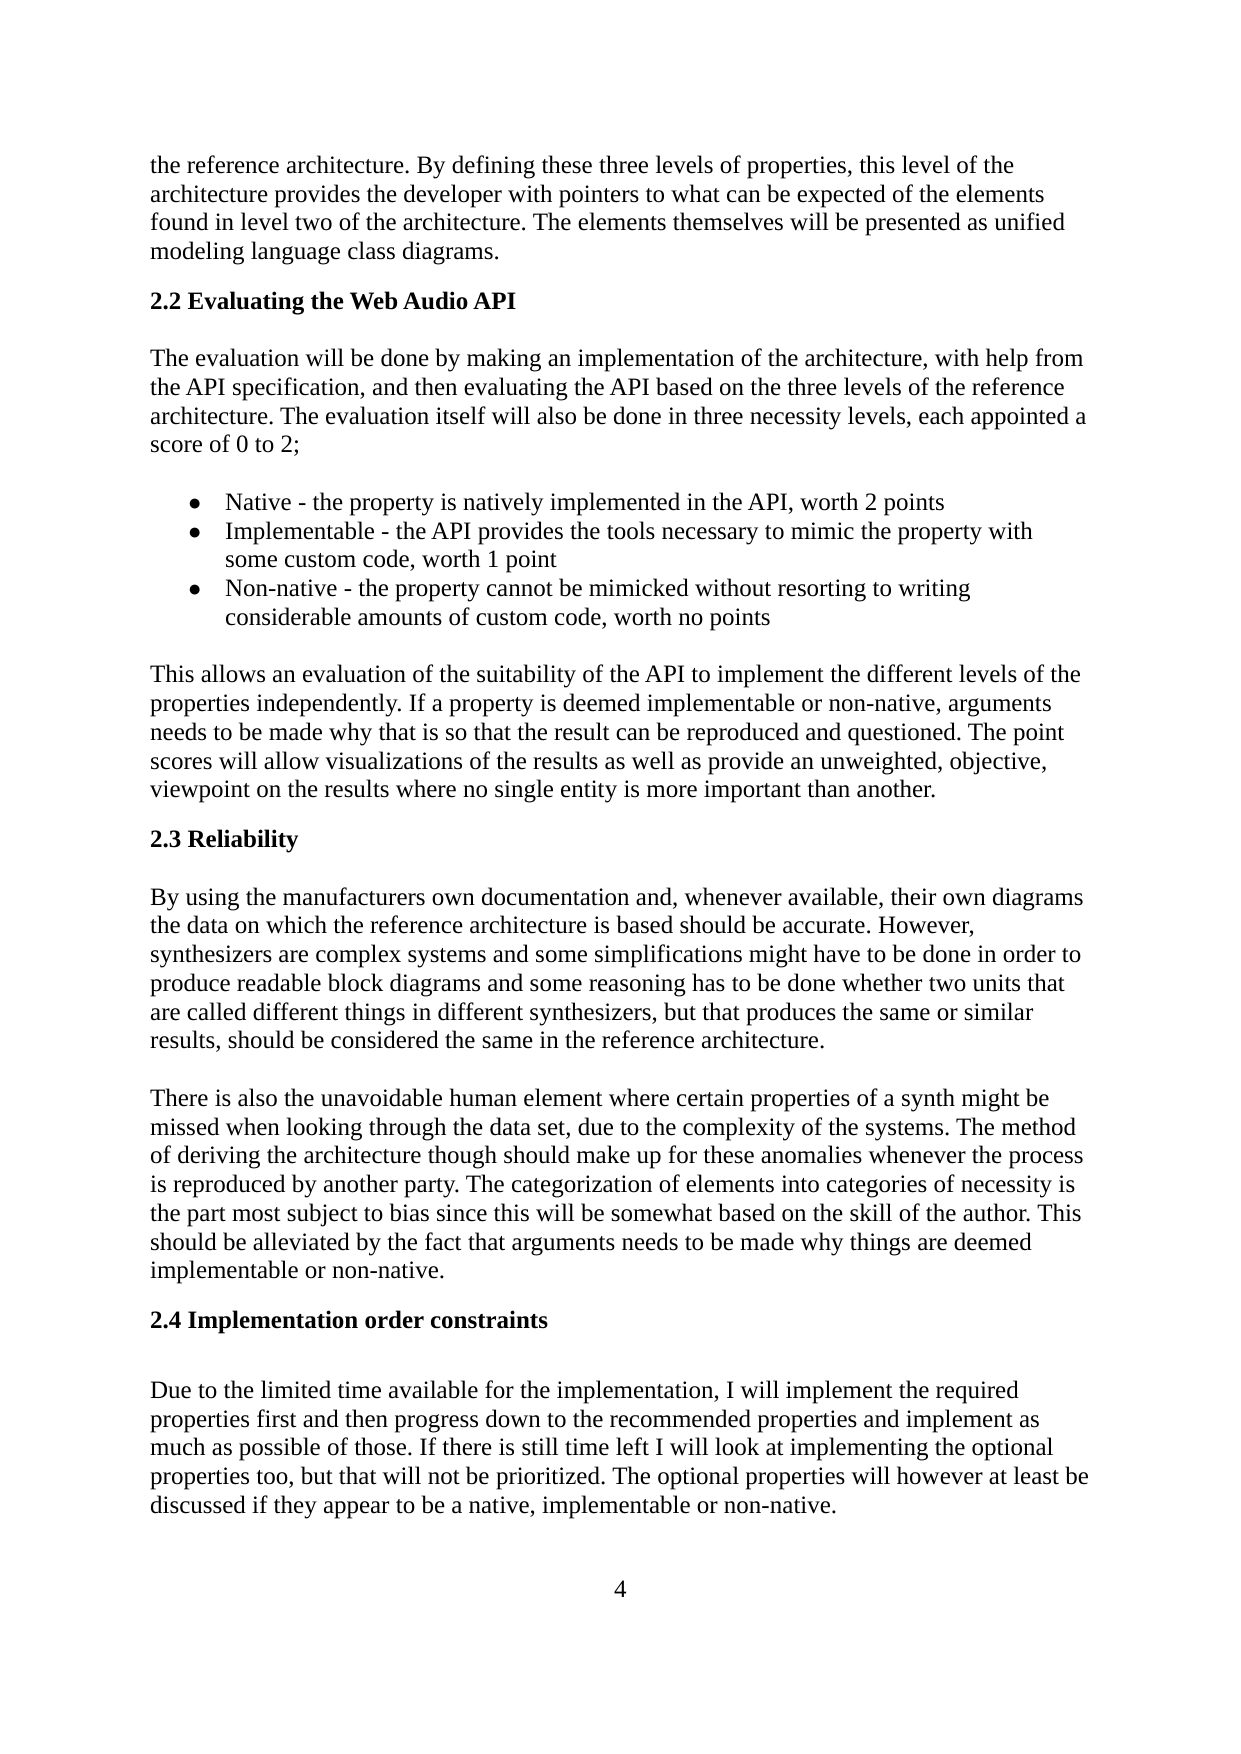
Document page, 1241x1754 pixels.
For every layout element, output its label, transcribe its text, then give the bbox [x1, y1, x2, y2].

text This allows an evaluation of the suitability of the API to implement the different levels of the properties independently. If a property is deemed implementable or non-native, arguments needs to be made why that is so that the result can be reproduced and questioned. The point scores will allow visualizations of the results as well as provide an unweighted, objective, viewpoint on the results where no single entity is more important than another. [150, 659, 1090, 803]
list Implementable - the API provides the tools necessary to mimic the property with some custom code, worth 1 point [188, 516, 1090, 573]
list Native - the property is natively implemented in the API, worth 2 points [188, 487, 1090, 516]
list Non-native - the property cannot be mimicked without resorting to writing considerable amounts of custom code, worth no points [188, 573, 1090, 631]
text By using the manufacturers own documentation and, whenever available, their own diagrams the data on which the reference architecture is based should be accurate. However, synthesizers are complex systems and some simplifications might have to be done in order to produce readable block diagrams and some reasoning has to be done whether two units that are called different things in different synthesizers, but that produces the same or similar results, should be considered the same in the reference architecture. [150, 882, 1090, 1054]
subtitle 2.3 Reliability [150, 824, 1090, 853]
subtitle 2.2 Evaluating the Web Audio API [150, 286, 1090, 314]
subtitle 2.4 Implementation order constraints [150, 1305, 1090, 1334]
text the reference architecture. By defining these three levels of properties, this level of the architecture provides the developer with pointers to what can be expected of the elements found in level two of the architecture. The elements themselves will be presented as unified modeling language class diagrams. [150, 150, 1090, 265]
text There is also the unavoidable human element where certain properties of a synth might be missed when looking through the data set, due to the complexity of the systems. The method of deriving the architecture though should make up for these anomalies whenever the process is reproduced by another party. The categorization of elements into categories of necessity is the part most subject to bias since this will be somewhat based on the skill of the author. This should be alleviated by the fact that arguments needs to be made why things are deemed implementable or non-native. [150, 1083, 1090, 1284]
text The evaluation will be done by making an implementation of the architecture, with help from the API specification, and then evaluating the API based on the three levels of the reference architecture. The evaluation itself will also be done in three necessity levels, each appointed a score of 0 to 2; [150, 343, 1090, 458]
text Due to the limited time available for the implementation, I will implement the required properties first and then progress down to the recommended properties and implement as much as possible of those. If there is still time left I will look at implementing the optional properties too, but that will not be prioritized. The optional properties will however at least be discussed if they appear to be a native, implementable or non-native. [150, 1375, 1090, 1519]
